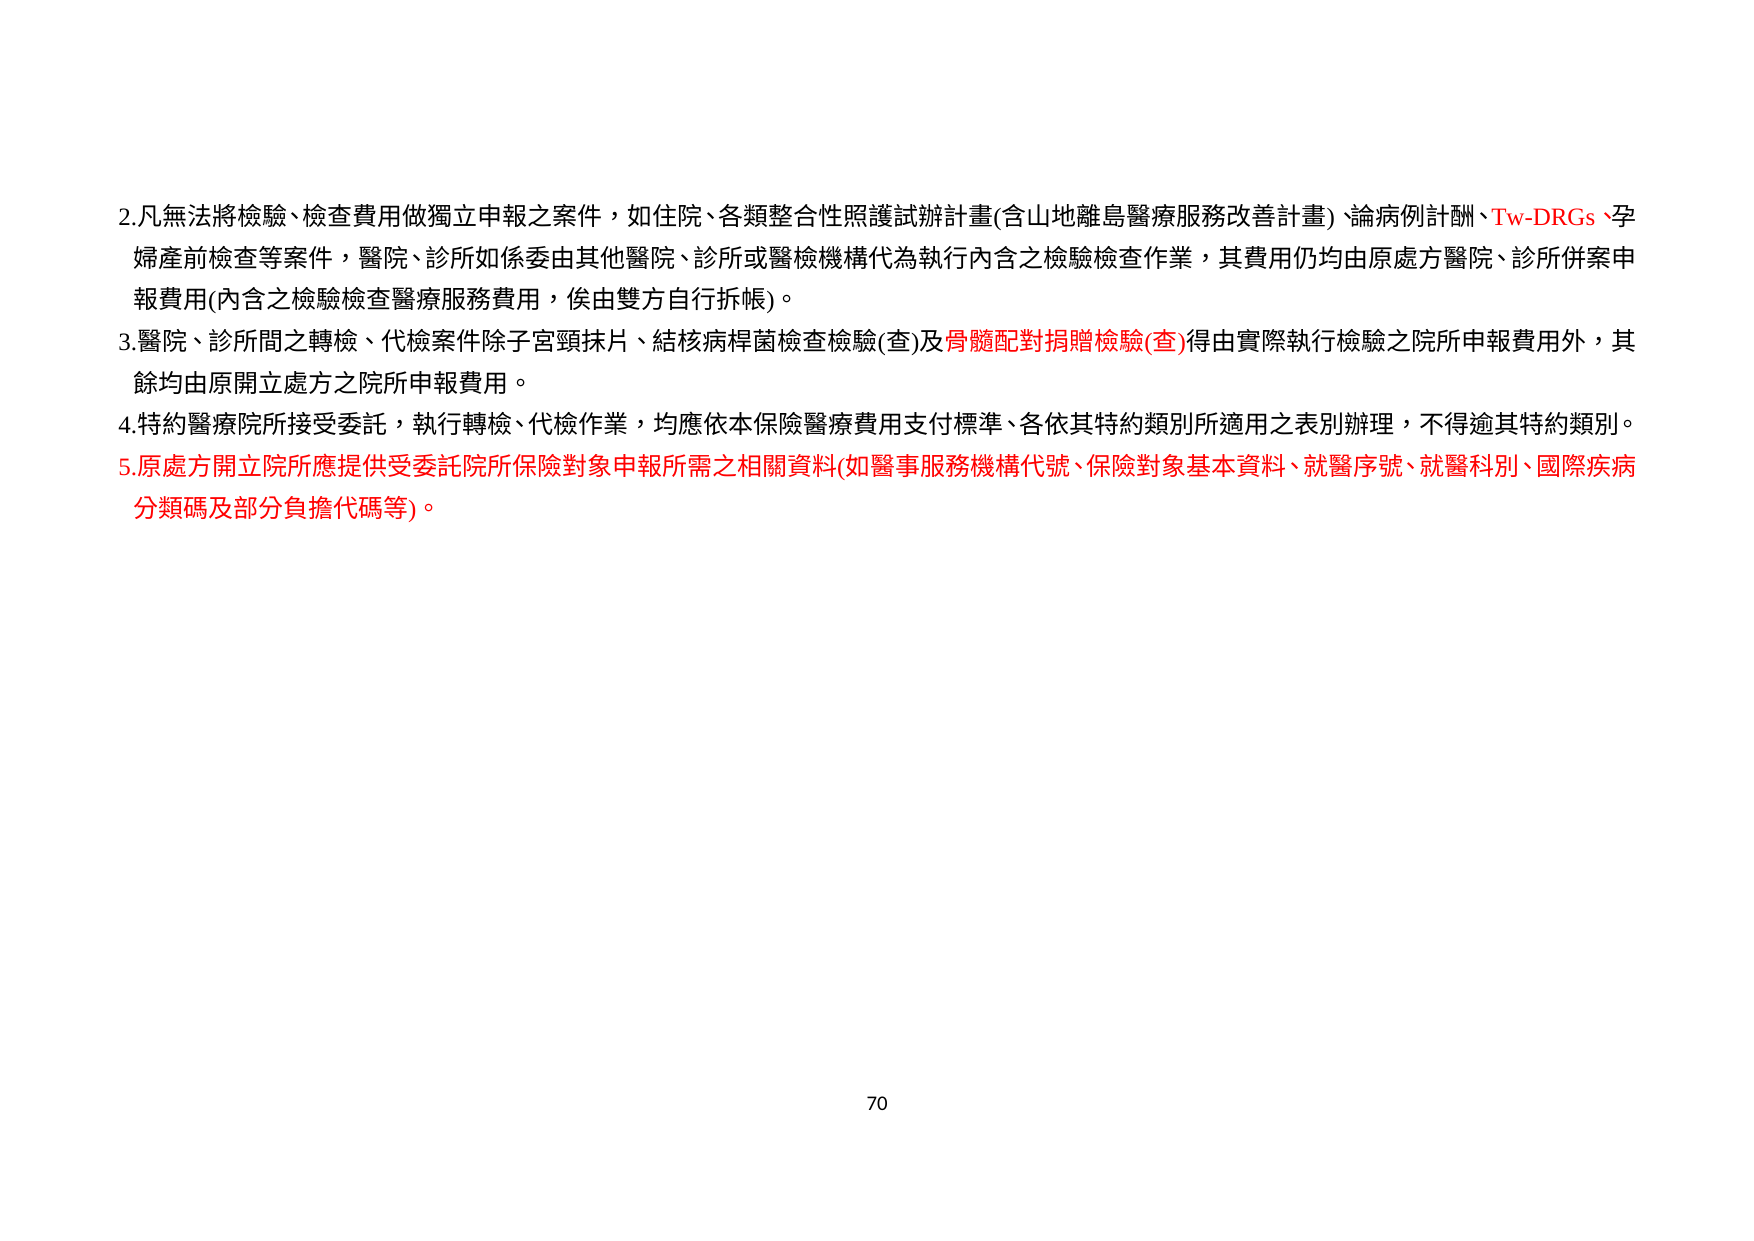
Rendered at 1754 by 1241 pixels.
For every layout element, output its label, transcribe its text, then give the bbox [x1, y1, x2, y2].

text 3.醫院、診所間之轉檢、代檢案件除子宮頸抹片、結核病桿菌檢查檢驗(查)及骨髓配對捐贈檢驗(查)得由實際執行檢驗之院所申報費用外，其餘均由原開立處方之院所申報費用。 [118, 316, 1636, 399]
text 4.特約醫療院所接受委託，執行轉檢、代檢作業，均應依本保險醫療費用支付標準、各依其特約類別所適用之表別辦理，不得逾其特約類別。 [118, 399, 1636, 441]
text 2.凡無法將檢驗、檢查費用做獨立申報之案件，如住院、各類整合性照護試辦計畫(含山地離島醫療服務改善計畫)、論病例計酬、Tw-DRGs、孕婦產前檢查等案件，醫院、診所如係委由其他醫院、診所或醫檢機構代為執行內含之檢驗檢查作業，其費用仍均由原處方醫院、診所併案申報費用(內含之檢驗檢查醫療服務費用，俟由雙方自行拆帳)。 [118, 191, 1636, 316]
text 5.原處方開立院所應提供受委託院所保險對象申報所需之相關資料(如醫事服務機構代號、保險對象基本資料、就醫序號、就醫科別、國際疾病分類碼及部分負擔代碼等)。 [118, 441, 1636, 524]
